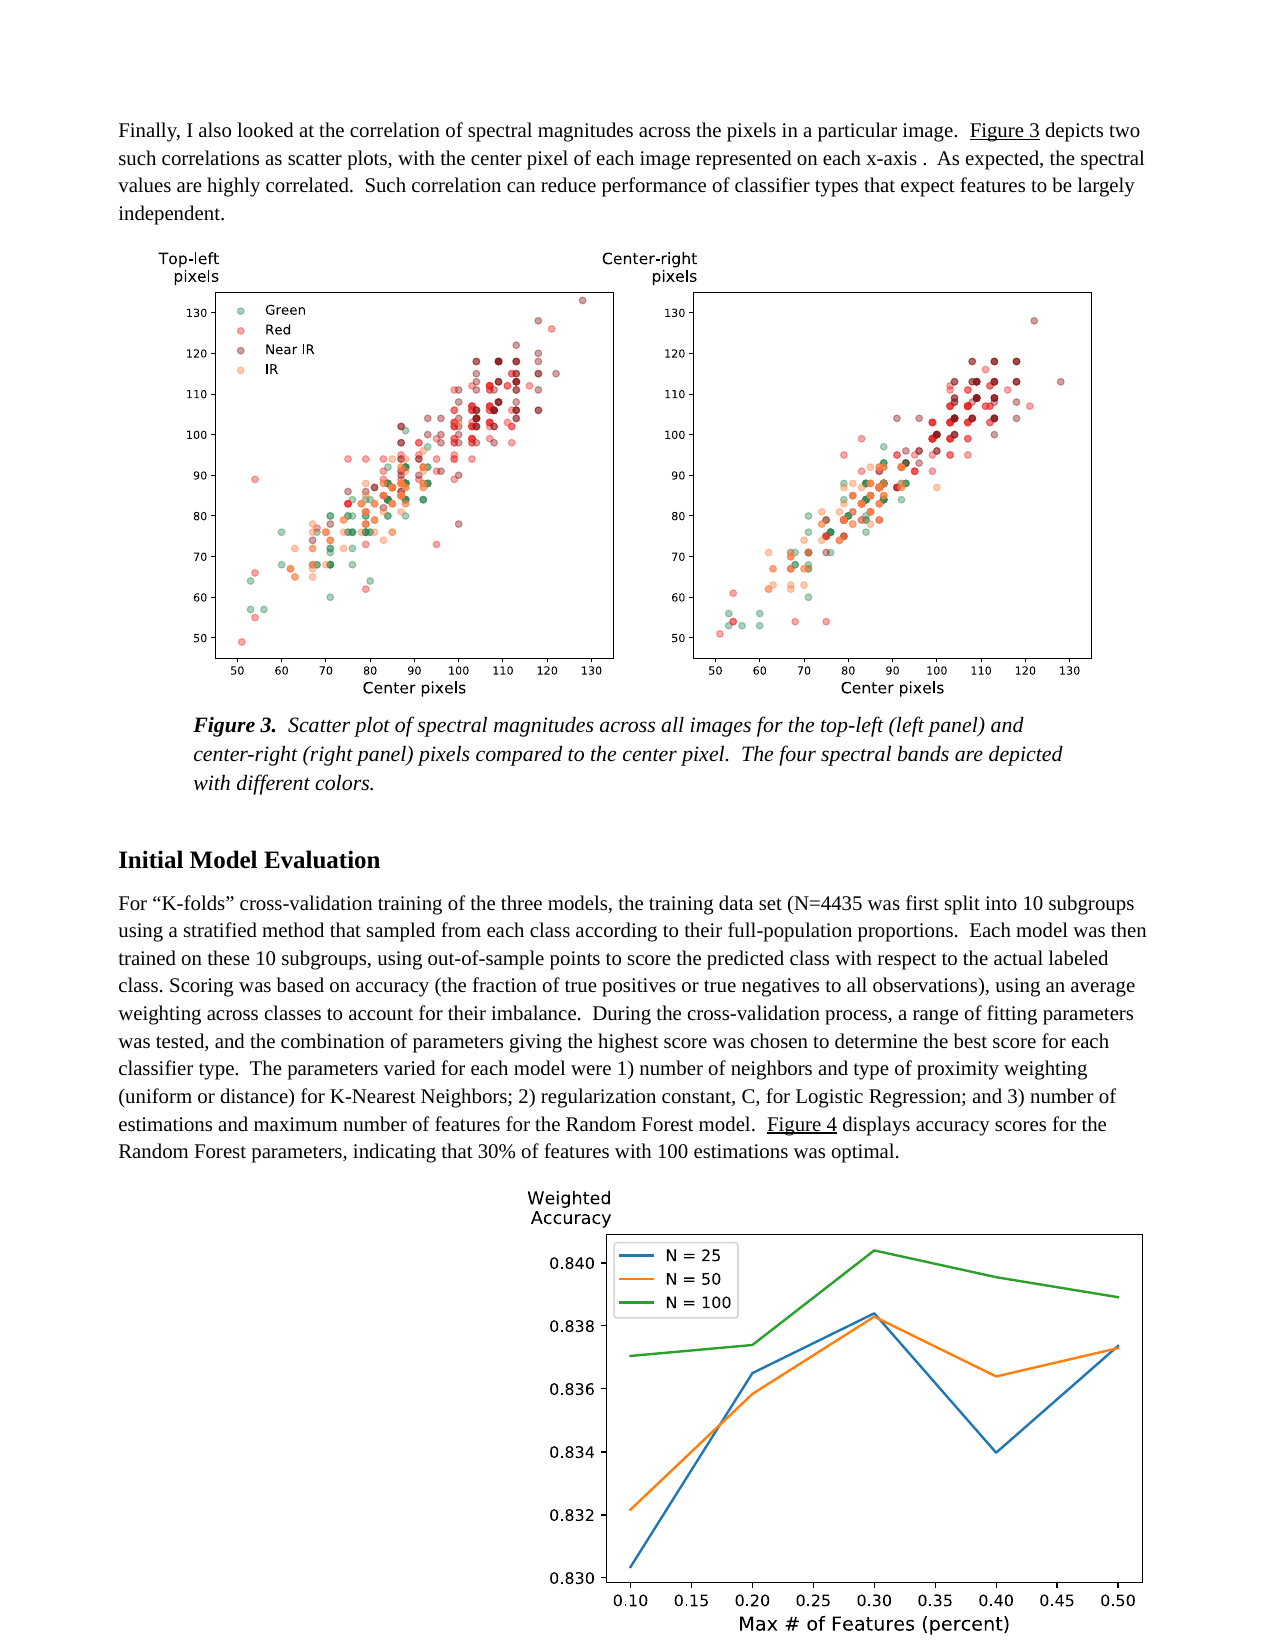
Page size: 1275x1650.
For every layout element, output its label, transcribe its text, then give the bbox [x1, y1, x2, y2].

text Finally, I also looked at the correlation of spectral magnitudes across the pixels in a particular image. Figure 3 depicts two such correlations as scatter plots, with the center pixel of each image represented on each x-axis . As expected, the spectral values are highly correlated. Such correlation can reduce performance of classifier types that expect features to be largely independent. [118, 118, 1157, 225]
text For “K-folds” cross-validation training of the three models, the training data set (N=4435 was first split into 10 subgroups using a stratified method that sampled from each class according to their full-population proportions. Each model was then trained on these 10 subgroups, using out-of-sample points to score the predicted class with respect to the actual labeled class. Scoring was based on accuracy (the fraction of true positives or true negatives to all observations), using an average weighting across classes to account for their imbalance. During the cross-validation process, a range of fitting parameters was tested, and the combination of parameters giving the highest score was chosen to determine the best score for each classifier type. The parameters varied for each model were 1) number of neighbors and type of proximity weighting (uniform or distance) for K-Nearest Neighbors; 2) regularization constant, C, for Logistic Regression; and 3) number of estimations and maximum number of features for the Random Forest model. Figure 4 displays accuracy scores for the Random Forest parameters, indicating that 30% of features with 100 estimations was optimal. [118, 891, 1157, 1163]
subtitle Initial Model Evaluation [118, 845, 1157, 874]
text Figure 3. Scatter plot of spectral magnitudes across all images for the top-left (left panel) and center-right (right panel) pixels compared to the center pixel. The four spectral bands are depicted with different colors. [193, 709, 1091, 795]
